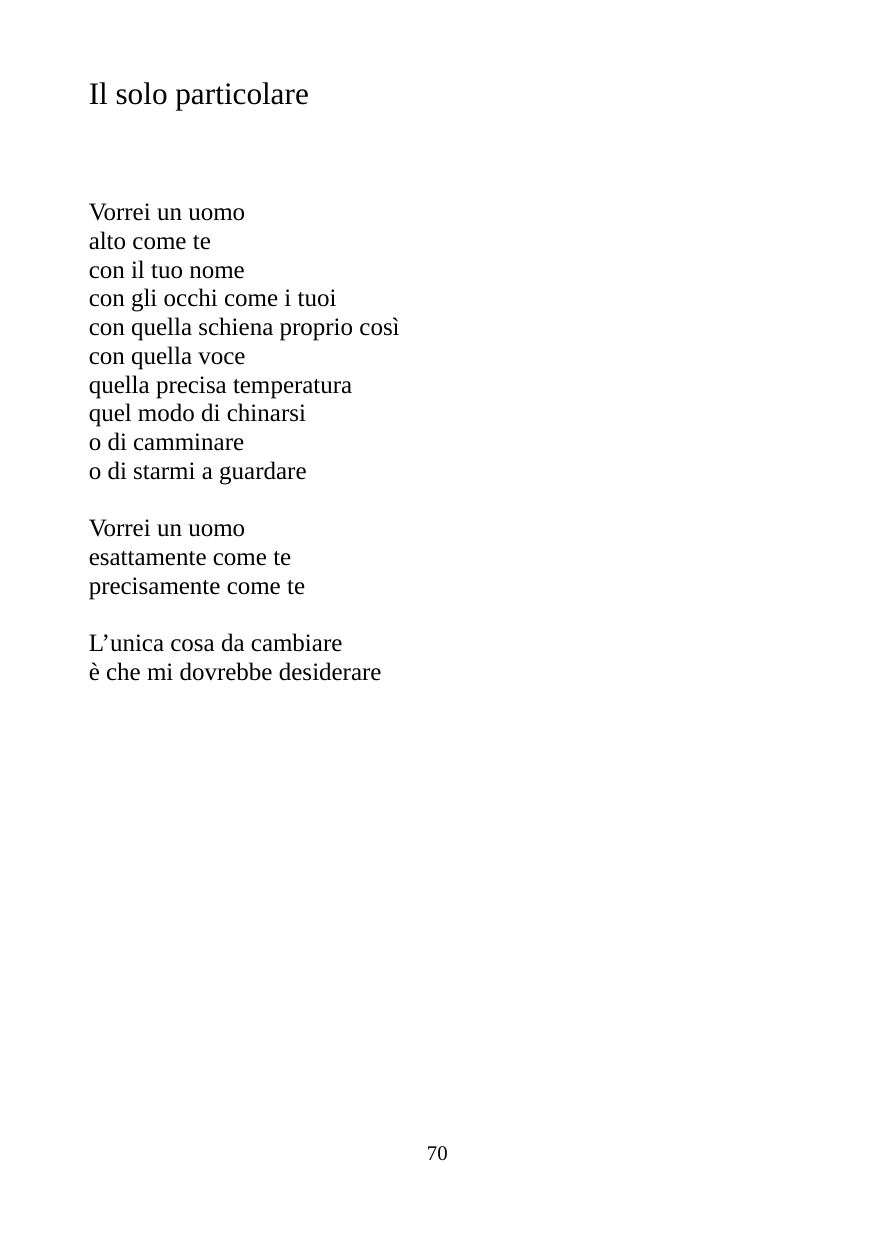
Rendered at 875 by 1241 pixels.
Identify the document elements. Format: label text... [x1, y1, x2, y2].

text Vorrei un uomo alto come te con il tuo nome con gli occhi come i tuoi con quella schiena proprio così con quella voce quella precisa temperatura quel modo di chinarsi o di camminare o di starmi a guardare [88, 197, 786, 485]
text Vorrei un uomo esattamente come te precisamente come te [88, 485, 786, 600]
text L’unica cosa da cambiare è che mi dovrebbe desiderare [88, 600, 786, 715]
text Il solo particolare [88, 75, 786, 111]
